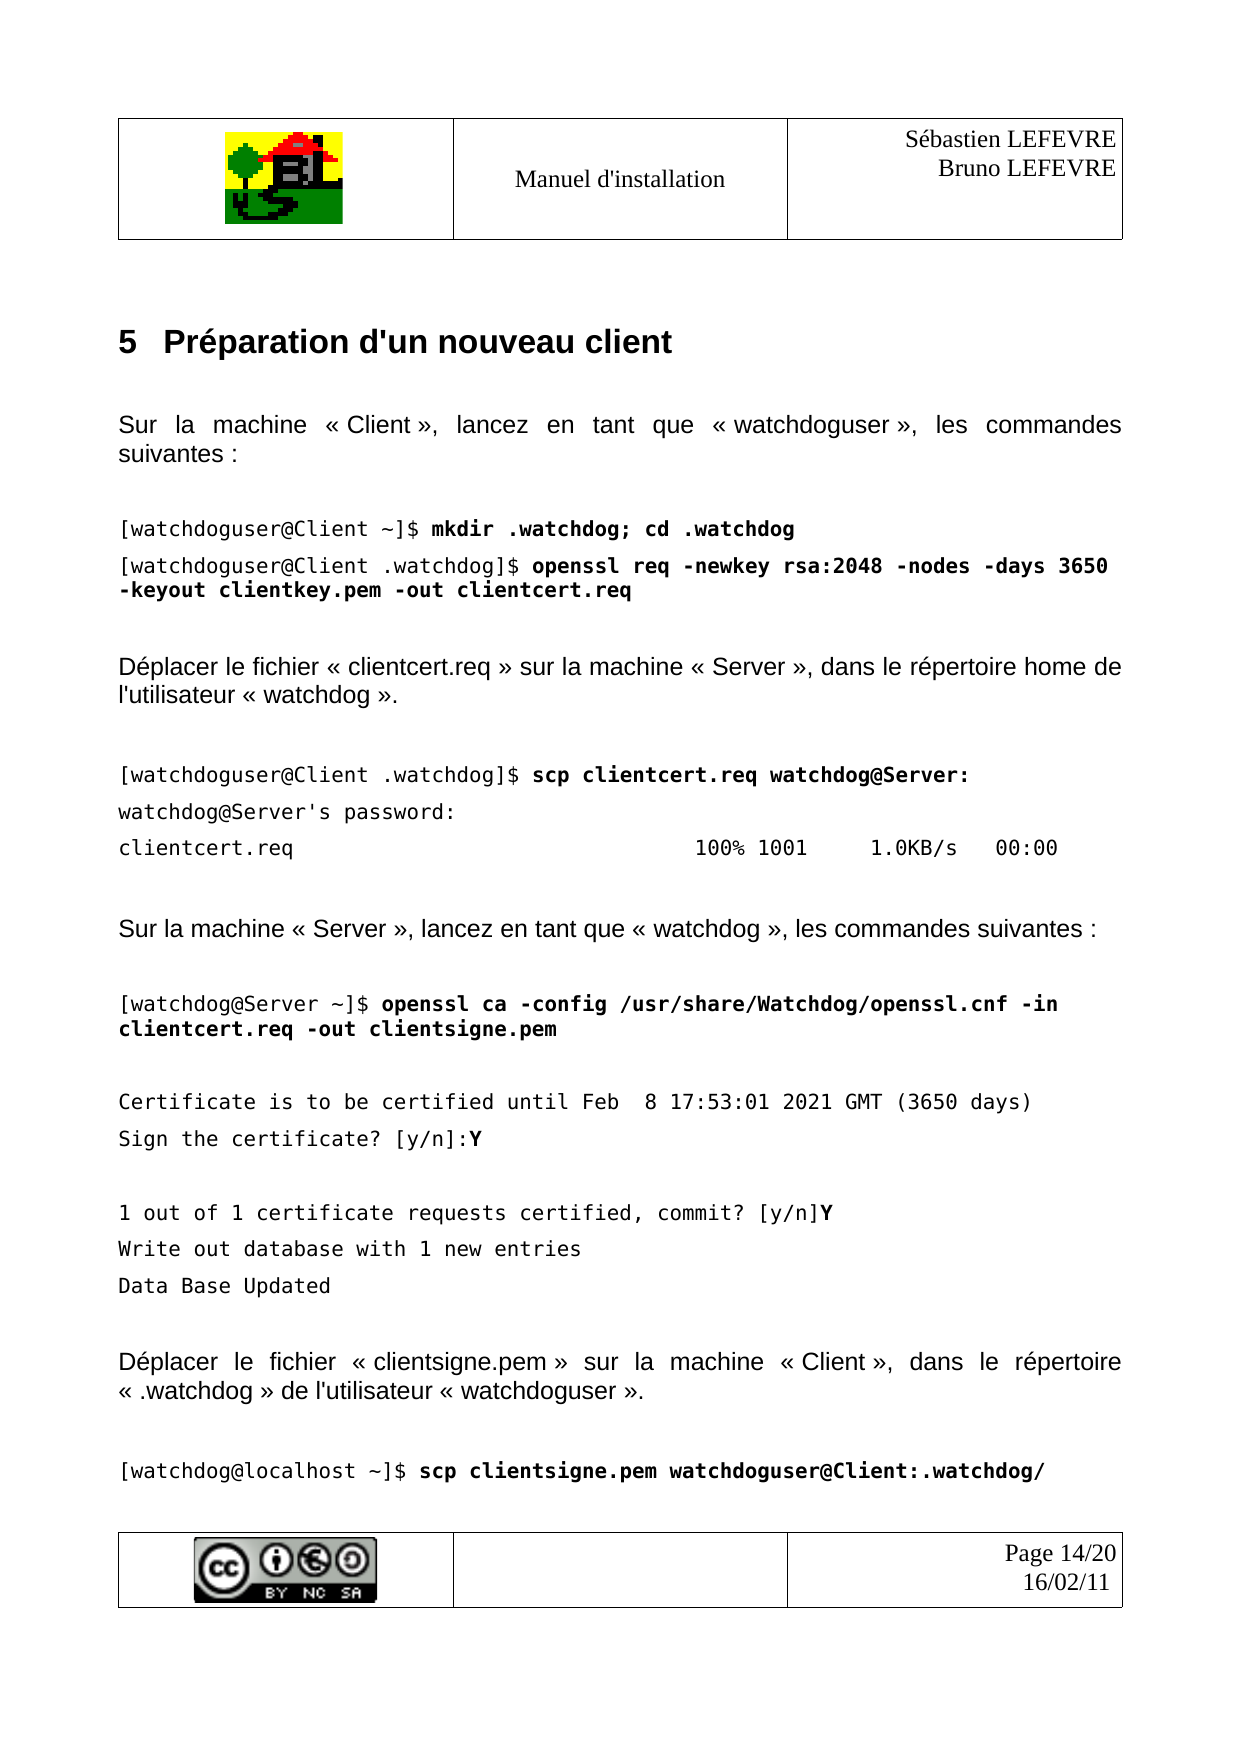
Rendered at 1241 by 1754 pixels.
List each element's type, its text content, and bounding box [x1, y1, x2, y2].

text Déplacer le fichier « clientcert.req » sur la machine « Server », dans le répertoire home de l'utilisateur « watchdog ». [118, 652, 1122, 709]
text [watchdog@Server ~]$ openssl ca -config /usr/share/Watchdog/openssl.cnf -in clientcert.req -out clientsigne.pem [118, 992, 1122, 1041]
text Certificate is to be certified until Feb 8 17:53:01 2021 GMT (3650 days) [118, 1090, 1122, 1114]
text [watchdoguser@Client .watchdog]$ scp clientcert.req watchdog@Server: [118, 763, 1122, 787]
text Write out database with 1 new entries [118, 1237, 1122, 1262]
text [watchdog@localhost ~]$ scp clientsigne.pem watchdoguser@Client:.watchdog/ [118, 1459, 1122, 1483]
text 1 out of 1 certificate requests certified, commit? [y/n]Y [118, 1201, 1122, 1225]
text clientcert.req 100% 1001 1.0KB/s 00:00 [118, 836, 1122, 861]
text Sign the certificate? [y/n]:Y [118, 1127, 1122, 1151]
text Data Base Updated [118, 1274, 1122, 1298]
subtitle Préparation d'un nouveau client [118, 322, 1122, 361]
text Déplacer le fichier « clientsigne.pem » sur la machine « Client », dans le répertoire « .watchdog » de l'utilisateur « watchdoguser ». [118, 1347, 1122, 1405]
text [watchdoguser@Client .watchdog]$ openssl req -newkey rsa:2048 -nodes -days 3650 -keyout clientkey.pem -out clientcert.req [118, 554, 1122, 602]
text Sur la machine « Client », lancez en tant que « watchdoguser », les commandes suivantes : [118, 410, 1122, 468]
text watchdog@Server's password: [118, 800, 1122, 824]
text Sur la machine « Server », lancez en tant que « watchdog », les commandes suivantes : [118, 914, 1122, 943]
picture [225, 132, 343, 224]
text [watchdoguser@Client ~]$ mkdir .watchdog; cd .watchdog [118, 517, 1122, 541]
picture [193, 1537, 378, 1603]
